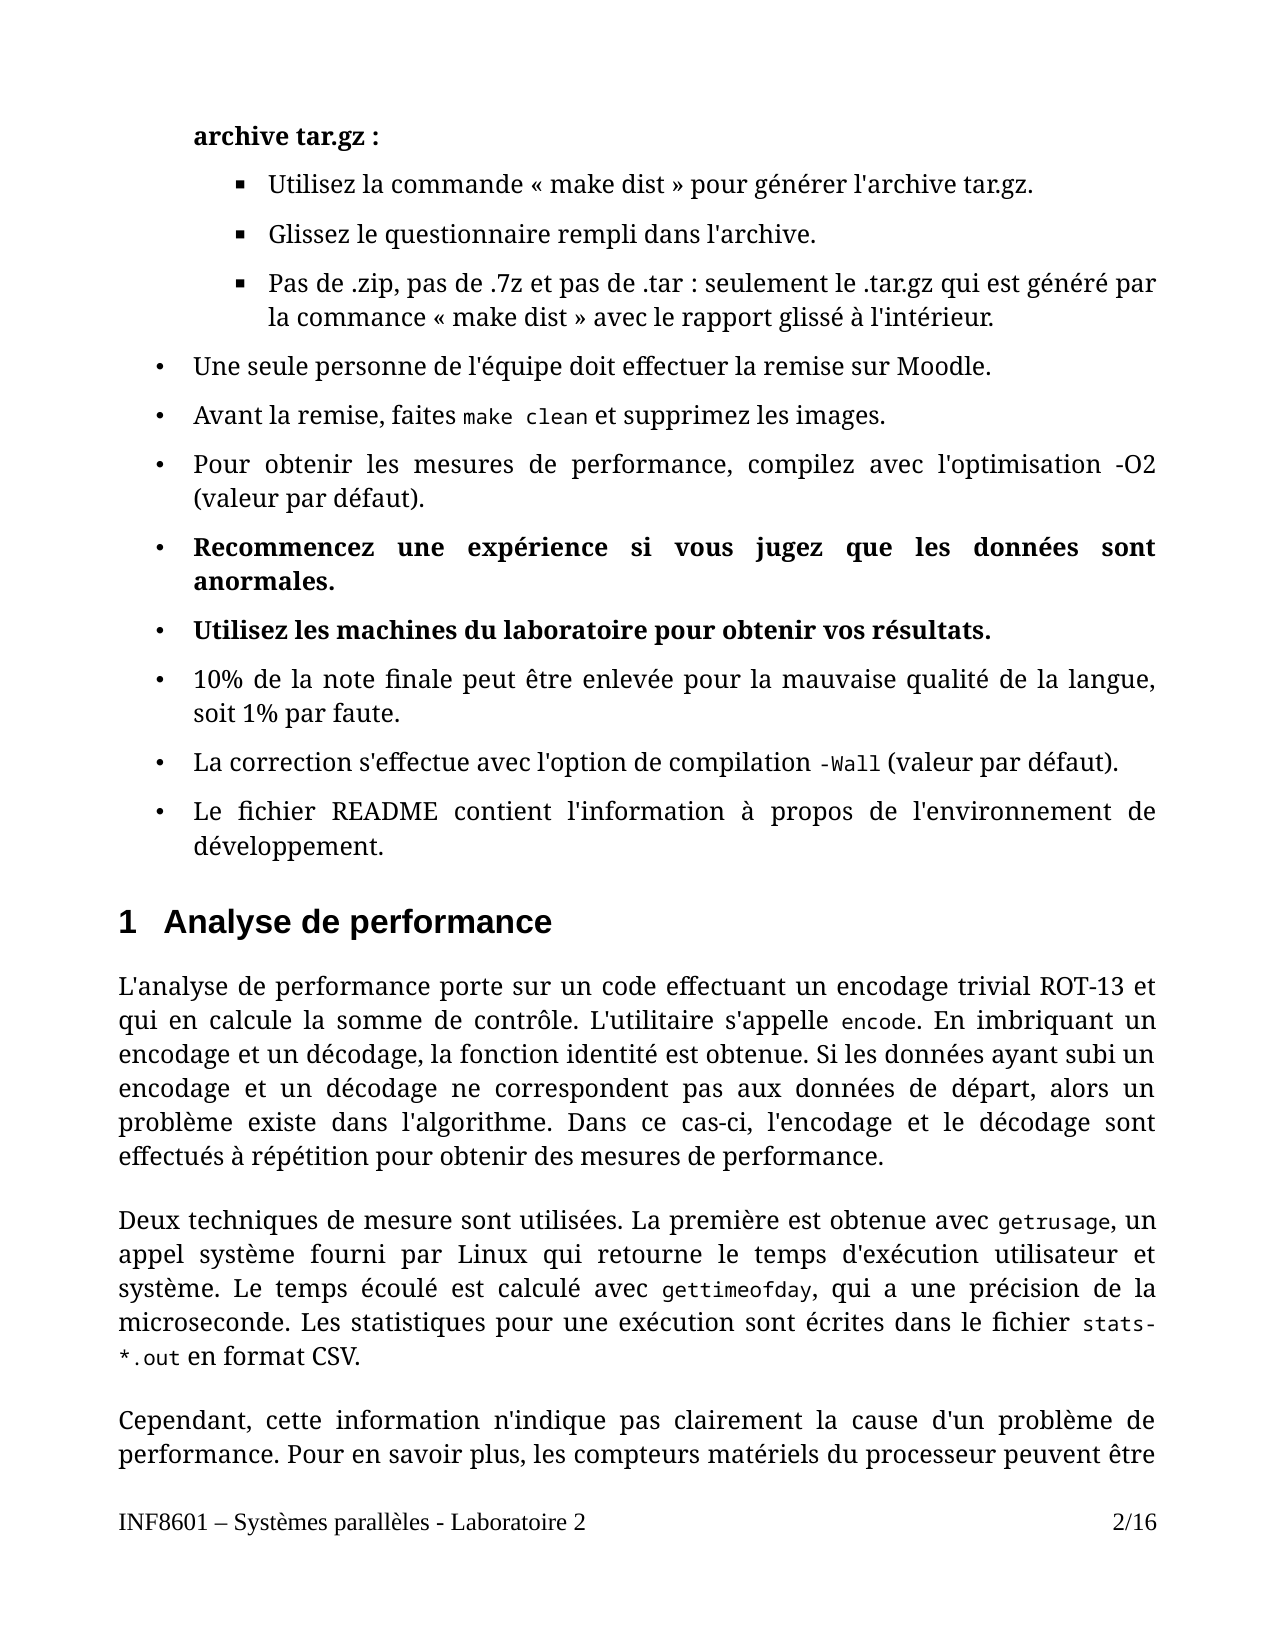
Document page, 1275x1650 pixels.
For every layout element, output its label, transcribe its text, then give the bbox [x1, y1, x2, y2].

list archive tar.gz : [156, 118, 1157, 152]
text Cependant, cette information n'indique pas clairement la cause d'un problème de performance. Pour en savoir plus, les compteurs matériels du processeur peuvent être [118, 1403, 1157, 1471]
text L'analyse de performance porte sur un code effectuant un encodage trivial ROT-13 et qui en calcule la somme de contrôle. L'utilitaire s'appelle encode. En imbriquant un encodage et un décodage, la fonction identité est obtenue. Si les données ayant subi un encodage et un décodage ne correspondent pas aux données de départ, alors un problème existe dans l'algorithme. Dans ce cas-ci, l'encodage et le décodage sont effectués à répétition pour obtenir des mesures de performance. [118, 968, 1157, 1173]
list Pas de .zip, pas de .7z et pas de .tar : seulement le .tar.gz qui est généré par la commance « make dist » avec le rapport glissé à l'intérieur. [231, 265, 1157, 333]
list Glissez le questionnaire rempli dans l'archive. [231, 216, 1157, 250]
list Recommencez une expérience si vous jugez que les données sont anormales. [156, 530, 1157, 598]
list 10% de la note finale peut être enlevée pour la mauvaise qualité de la langue, soit 1% par faute. [156, 662, 1157, 730]
text Deux techniques de mesure sont utilisées. La première est obtenue avec getrusage, un appel système fourni par Linux qui retourne le temps d'exécution utilisateur et système. Le temps écoulé est calculé avec gettimeofday, qui a une précision de la microseconde. Les statistiques pour une exécution sont écrites dans le fichier stats-*.out en format CSV. [118, 1203, 1157, 1373]
list Le fichier README contient l'information à propos de l'environnement de développement. [156, 794, 1157, 862]
list Utilisez la commande « make dist » pour générer l'archive tar.gz. [231, 167, 1157, 201]
list Avant la remise, faites make clean et supprimez les images. [156, 397, 1157, 432]
list Une seule personne de l'équipe doit effectuer la remise sur Moodle. [156, 348, 1157, 382]
list La correction s'effectue avec l'option de compilation -Wall (valeur par défaut). [156, 745, 1157, 779]
subtitle Analyse de performance [118, 902, 1157, 941]
list Pour obtenir les mesures de performance, compilez avec l'optimisation -O2 (valeur par défaut). [156, 447, 1157, 515]
list Utilisez les machines du laboratoire pour obtenir vos résultats. [156, 613, 1157, 647]
